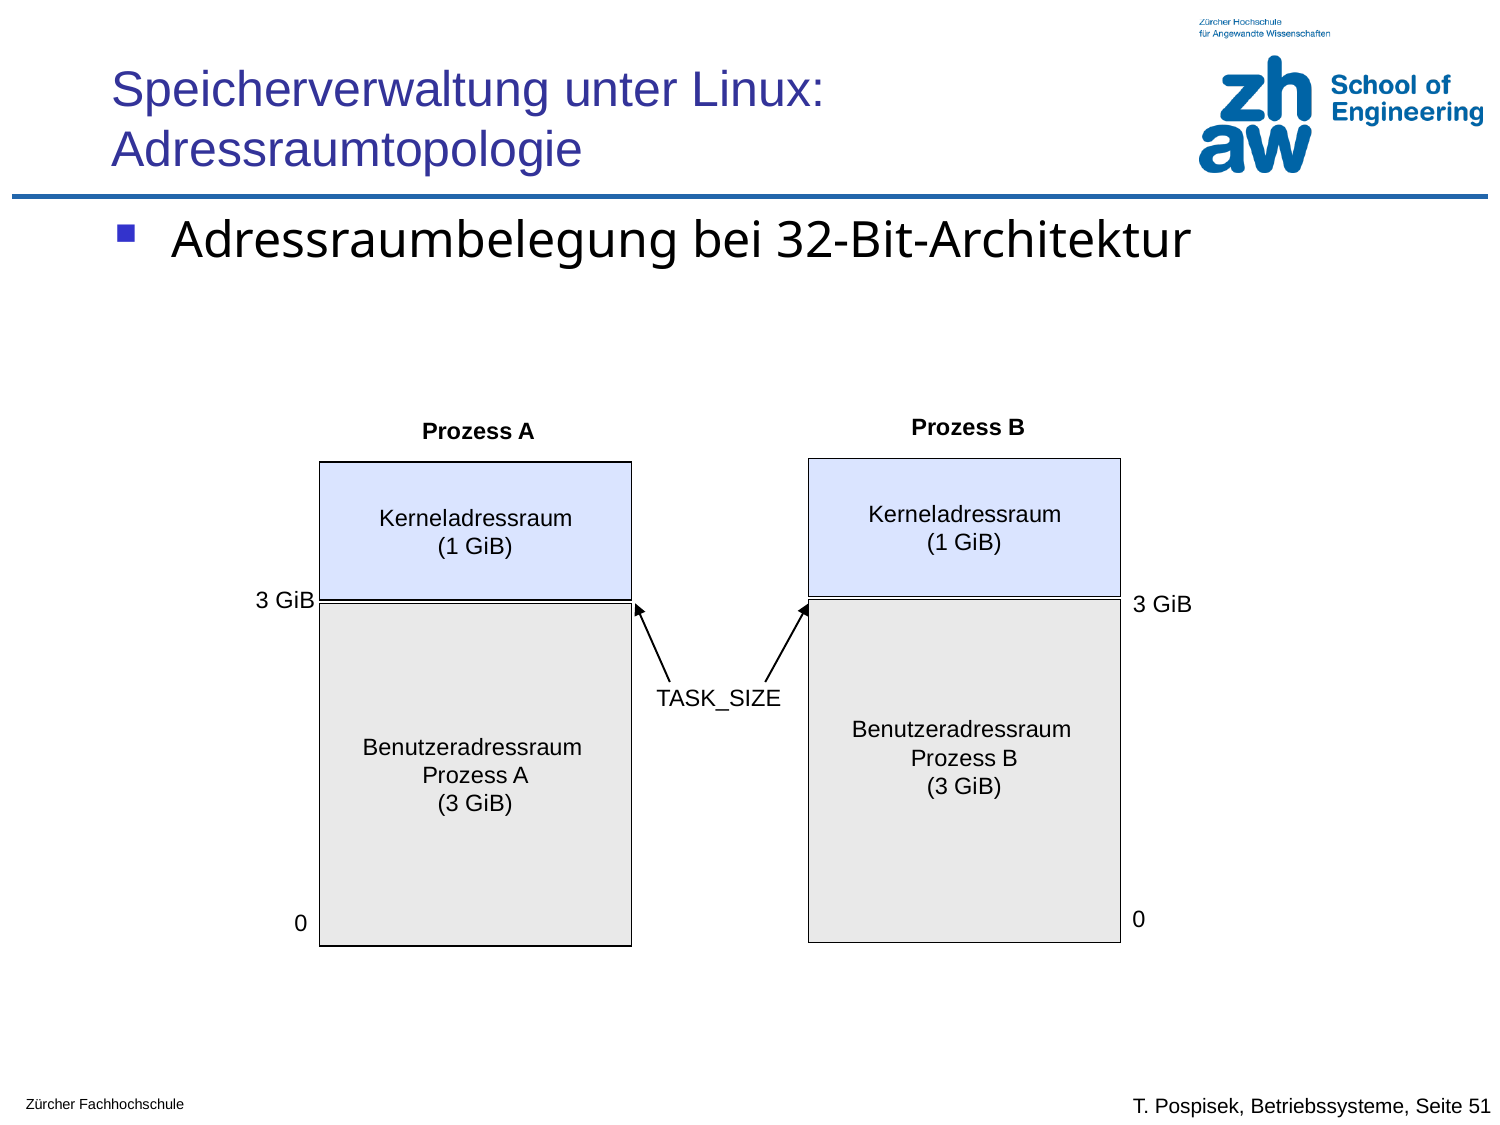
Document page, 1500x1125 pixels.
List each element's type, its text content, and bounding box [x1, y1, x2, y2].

picture [252, 383, 1196, 973]
title Speicherverwaltung unter Linux: Adressraumtopologie [96, 71, 1375, 185]
picture [1199, 19, 1483, 173]
list Adressraumbelegung bei 32-Bit-Architektur [99, 200, 1388, 363]
